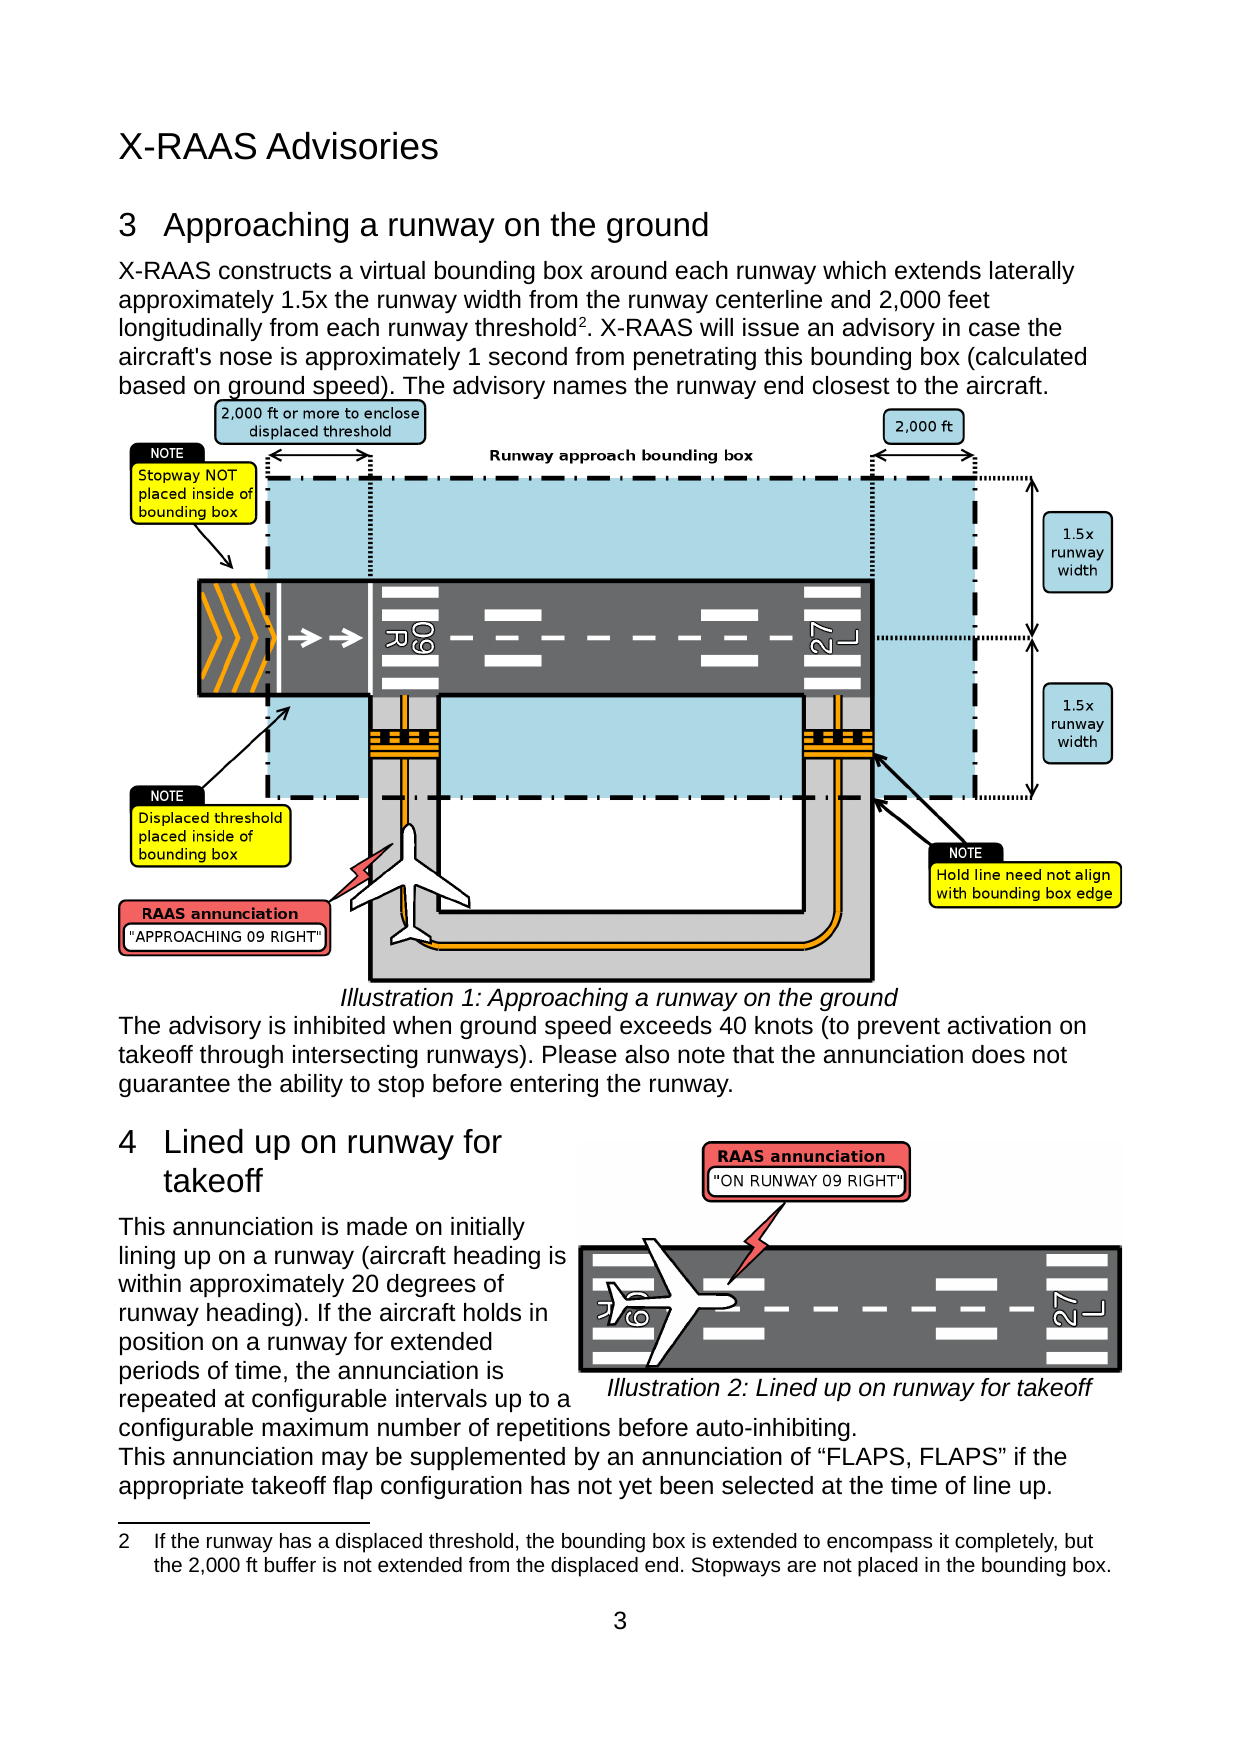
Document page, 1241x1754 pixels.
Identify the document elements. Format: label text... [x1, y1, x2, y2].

picture [118, 399, 1123, 983]
picture [578, 1141, 1123, 1373]
text Illustration 1: Approaching a runway on the ground [118, 983, 1122, 1011]
text If the runway has a displaced threshold, the bounding box is extended to encompass it completely, but the 2,000 ft buffer is not extended from the displaced end. Stopways are not placed in the bounding box. [118, 1529, 1122, 1577]
text X-RAAS constructs a virtual bounding box around each runway which extends laterally approximately 1.5x the runway width from the runway centerline and 2,000 feet longitudinally from each runway threshold. X-RAAS will issue an advisory in case the aircraft's nose is approximately 1 second from penetrating this bounding box (calculated based on ground speed). The advisory names the runway end closest to the aircraft. [118, 256, 1122, 399]
subtitle X-RAAS Advisories [118, 124, 1122, 167]
subtitle Lined up on runway for takeoff [118, 1122, 1122, 1199]
subtitle Approaching a runway on the ground [118, 205, 1122, 243]
text Illustration 2: Lined up on runway for takeoff [578, 1373, 1123, 1402]
text The advisory is inhibited when ground speed exceeds 40 knots (to prevent activation on takeoff through intersecting runways). Please also note that the annunciation does not guarantee the ability to stop before entering the runway. [118, 1011, 1122, 1097]
text This annunciation may be supplemented by an annunciation of “FLAPS, FLAPS” if the appropriate takeoff flap configuration has not yet been selected at the time of line up. [118, 1442, 1122, 1499]
text This annunciation is made on initially lining up on a runway (aircraft heading is within approximately 20 degrees of runway heading). If the aircraft holds in position on a runway for extended periods of time, the annunciation is repeated at configurable intervals up to a configurable maximum number of repetitions before auto-inhibiting. [118, 1212, 1122, 1442]
